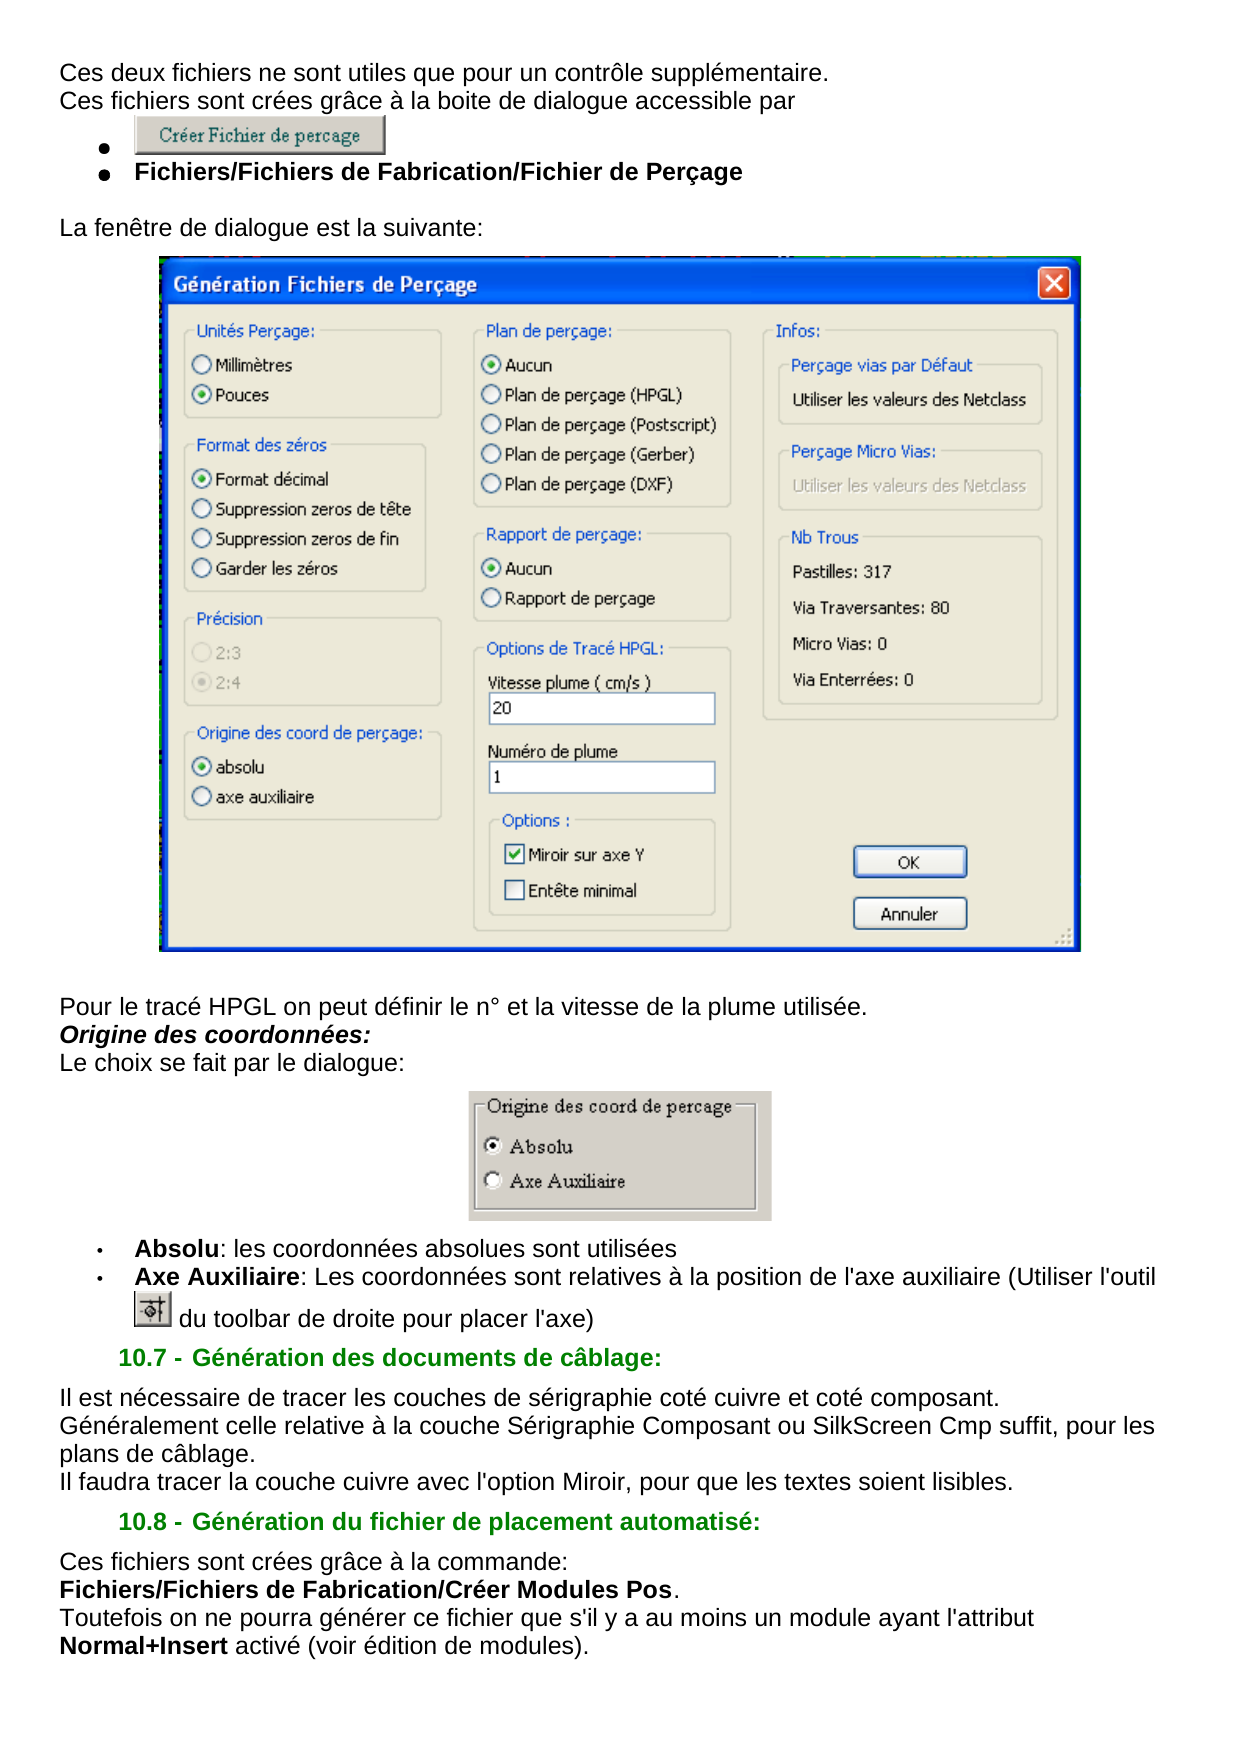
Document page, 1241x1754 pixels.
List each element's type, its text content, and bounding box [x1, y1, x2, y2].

list Axe Auxiliaire: Les coordonnées sont relatives à la position de l'axe auxiliaire (Utiliser l'outil du toolbar de droite pour placer l'axe) [97, 1263, 1181, 1332]
text Pour le tracé HPGL on peut définir le n° et la vitesse de la plume utilisée. [59, 993, 1181, 1021]
text Ces deux fichiers ne sont utiles que pour un contrôle supplémentaire. [59, 59, 1181, 87]
text Fichiers/Fichiers de Fabrication/Créer Modules Pos. [59, 1576, 1181, 1604]
text Le choix se fait par le dialogue: [59, 1049, 1181, 1077]
text Généralement celle relative à la couche Sérigraphie Composant ou SilkScreen Cmp suffit, pour les plans de câblage. [59, 1412, 1181, 1468]
text Origine des coordonnées: [59, 1021, 1181, 1049]
text Toutefois on ne pourra générer ce fichier que s'il y a au moins un module ayant l'attribut Normal+Insert activé (voir édition de modules). [59, 1604, 1181, 1660]
text La fenêtre de dialogue est la suivante: [59, 214, 1181, 242]
text Ces fichiers sont crées grâce à la boite de dialogue accessible par [59, 87, 1181, 115]
subtitle Génération des documents de câblage: [118, 1344, 1181, 1372]
text Il faudra tracer la couche cuivre avec l'option Miroir, pour que les textes soient lisibles. [59, 1468, 1181, 1496]
picture [159, 256, 1082, 952]
list Fichiers/Fichiers de Fabrication/Fichier de Perçage [97, 158, 1181, 186]
text Ces fichiers sont crées grâce à la commande: [59, 1548, 1181, 1576]
subtitle Génération du fichier de placement automatisé: [118, 1508, 1181, 1536]
picture [468, 1091, 772, 1221]
list Absolu: les coordonnées absolues sont utilisées [97, 1235, 1181, 1263]
picture [134, 1291, 172, 1327]
picture [134, 115, 386, 155]
text Il est nécessaire de tracer les couches de sérigraphie coté cuivre et coté composant. [59, 1384, 1181, 1412]
